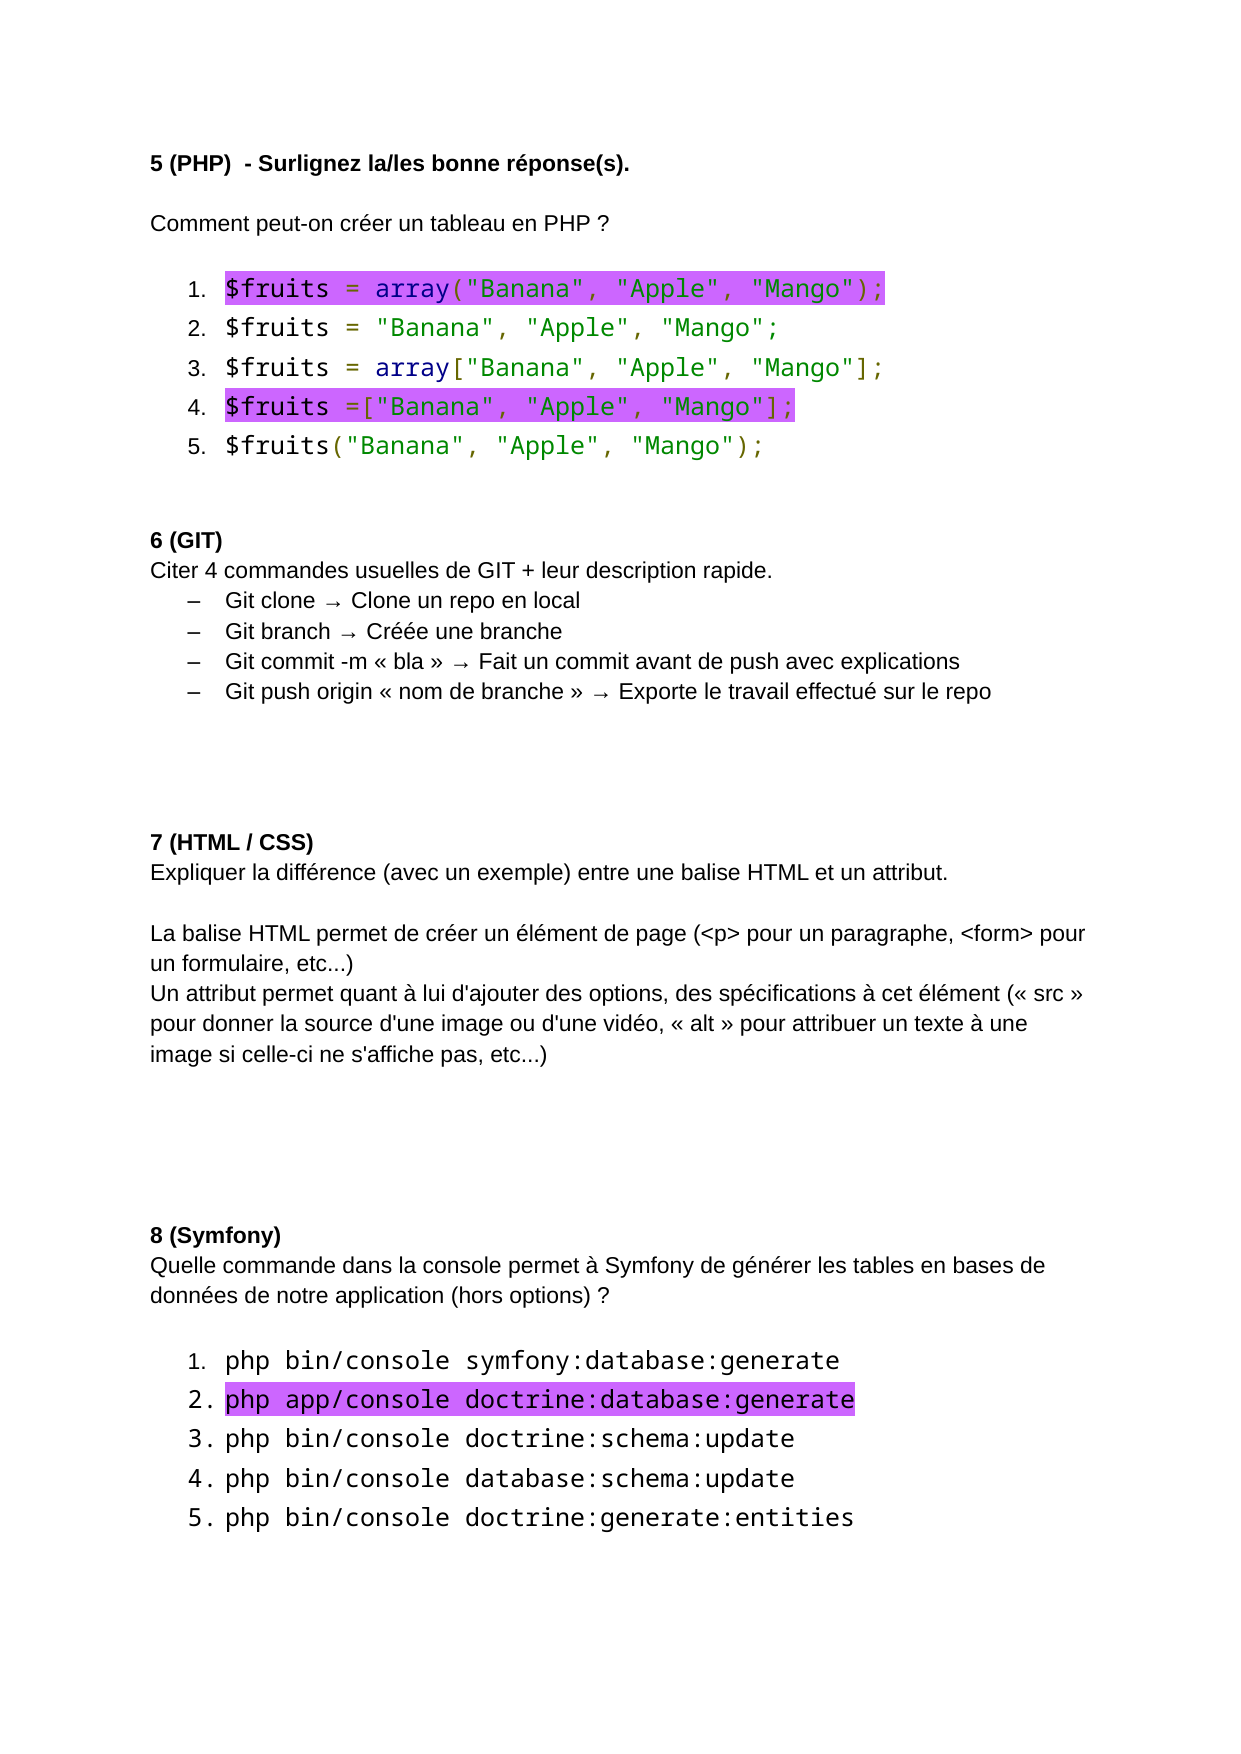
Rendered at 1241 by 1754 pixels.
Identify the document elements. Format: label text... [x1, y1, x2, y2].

text Comment peut-on créer un tableau en PHP ? [150, 210, 1090, 237]
text 7 (HTML / CSS) [150, 829, 1090, 856]
text Expliquer la différence (avec un exemple) entre une balise HTML et un attribut. [150, 859, 1090, 886]
text Quelle commande dans la console permet à Symfony de générer les tables en bases de données de notre application (hors options) ? [150, 1252, 1090, 1309]
text 8 (Symfony) [150, 1222, 1090, 1248]
list Git branch → Créée une branche [187, 618, 1090, 644]
list $fruits =["Banana", "Apple", "Mango"]; [187, 388, 1090, 422]
list php bin/console doctrine:generate:entities [187, 1499, 1090, 1533]
list $fruits = array["Banana", "Apple", "Mango"]; [187, 349, 1090, 383]
list php bin/console symfony:database:generate [187, 1343, 1090, 1377]
list php bin/console database:schema:update [187, 1460, 1090, 1494]
list php bin/console doctrine:schema:update [187, 1421, 1090, 1455]
text Citer 4 commandes usuelles de GIT + leur description rapide. [150, 557, 1090, 584]
list $fruits = array("Banana", "Apple", "Mango"); [187, 271, 1090, 305]
text La balise HTML permet de créer un élément de page (<p> pour un paragraphe, <form> pour un formulaire, etc...) [150, 920, 1090, 976]
text 6 (GIT) [150, 527, 1090, 553]
list Git clone → Clone un repo en local [187, 587, 1090, 614]
list Git commit -m « bla » → Fait un commit avant de push avec explications [187, 648, 1090, 674]
list php app/console doctrine:database:generate [187, 1382, 1090, 1416]
text 5 (PHP) - Surlignez la/les bonne réponse(s). [150, 150, 1090, 176]
list $fruits = "Banana", "Apple", "Mango"; [187, 310, 1090, 344]
list Git push origin « nom de branche » → Exporte le travail effectué sur le repo [187, 678, 1090, 704]
list $fruits("Banana", "Apple", "Mango"); [187, 427, 1090, 462]
text Un attribut permet quant à lui d'ajouter des options, des spécifications à cet élément (« src » pour donner la source d'une image ou d'une vidéo, « alt » pour attribuer un texte à une image si celle-ci ne s'affiche pas, etc...) [150, 980, 1090, 1067]
